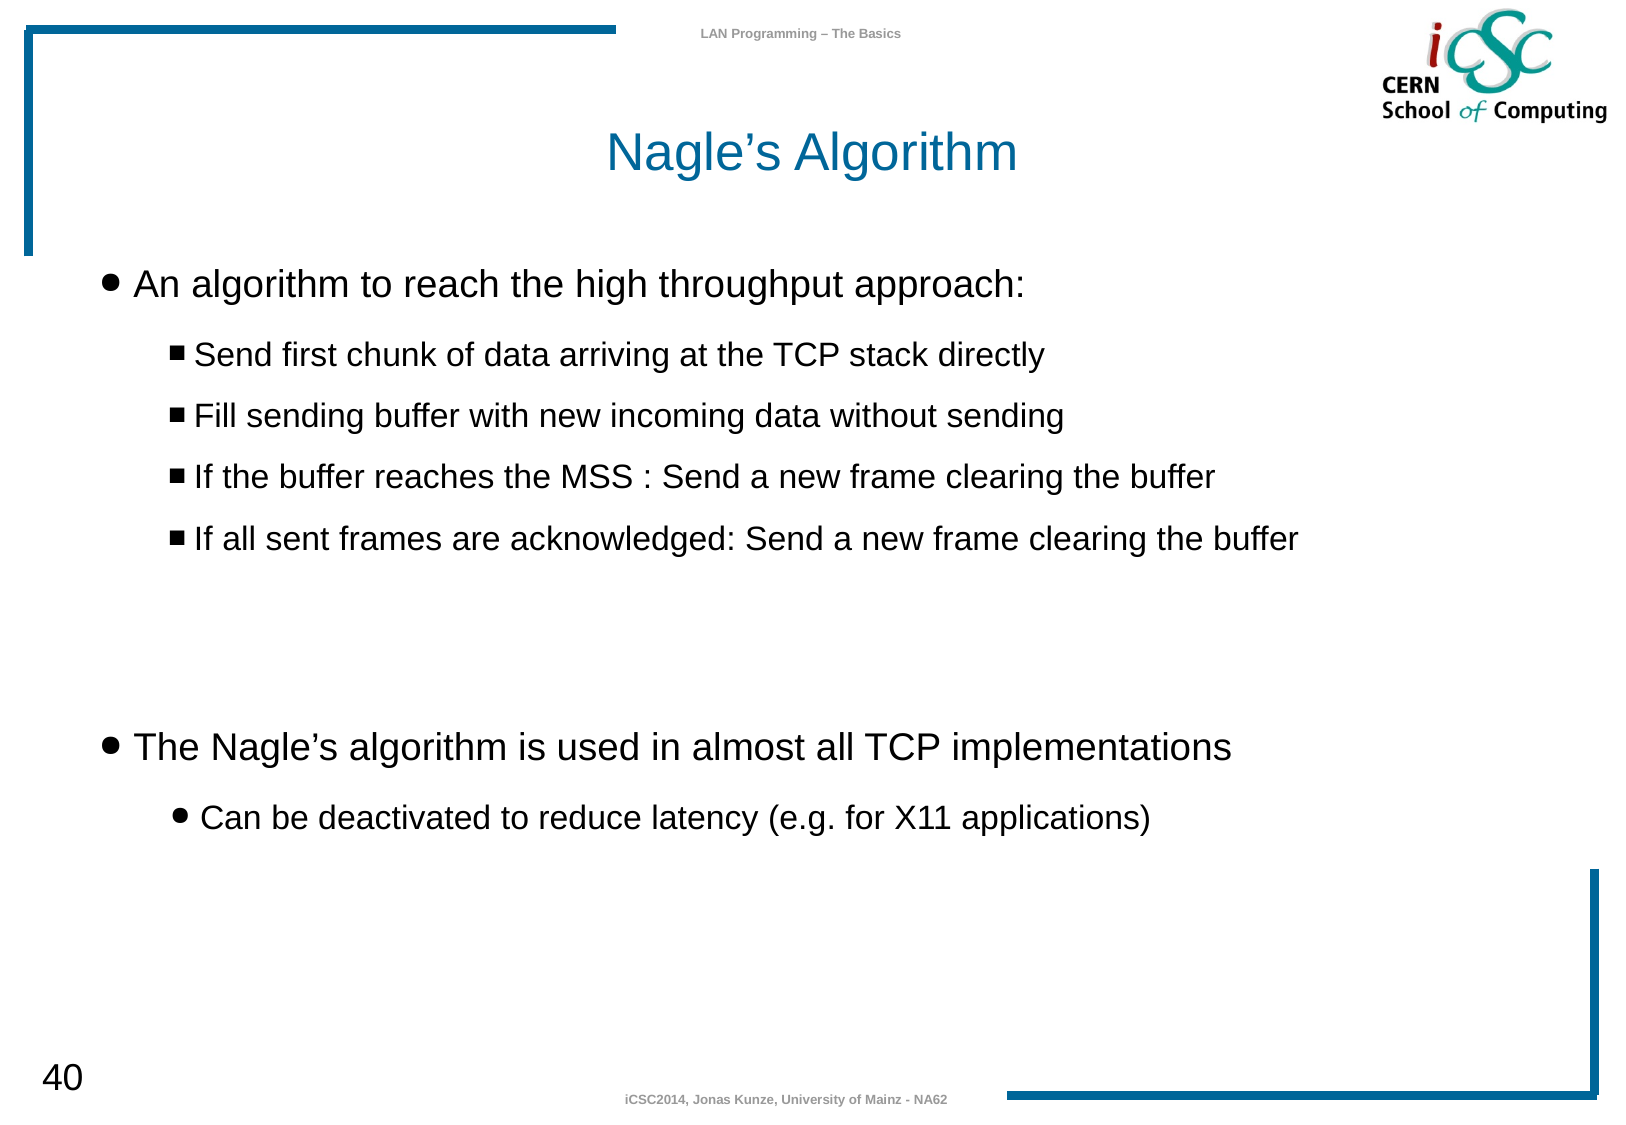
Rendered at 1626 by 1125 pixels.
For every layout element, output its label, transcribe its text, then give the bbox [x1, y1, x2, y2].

title Nagle’s Algorithm [81, 44, 1544, 233]
picture [1381, 8, 1608, 125]
list An algorithm to reach the high throughput approach: Send first chunk of data arriving at the TCP stack directly Fill sending buffer with new incoming data without sending If the buffer reaches the MSS : Send a new frame clearing the buffer If all sent frames are acknowledged: Send a new frame clearing the buffer The Nagle’s algorithm is used in almost all TCP implementations Can be deactivated to reduce latency (e.g. for X11 applications) [81, 263, 1512, 1051]
